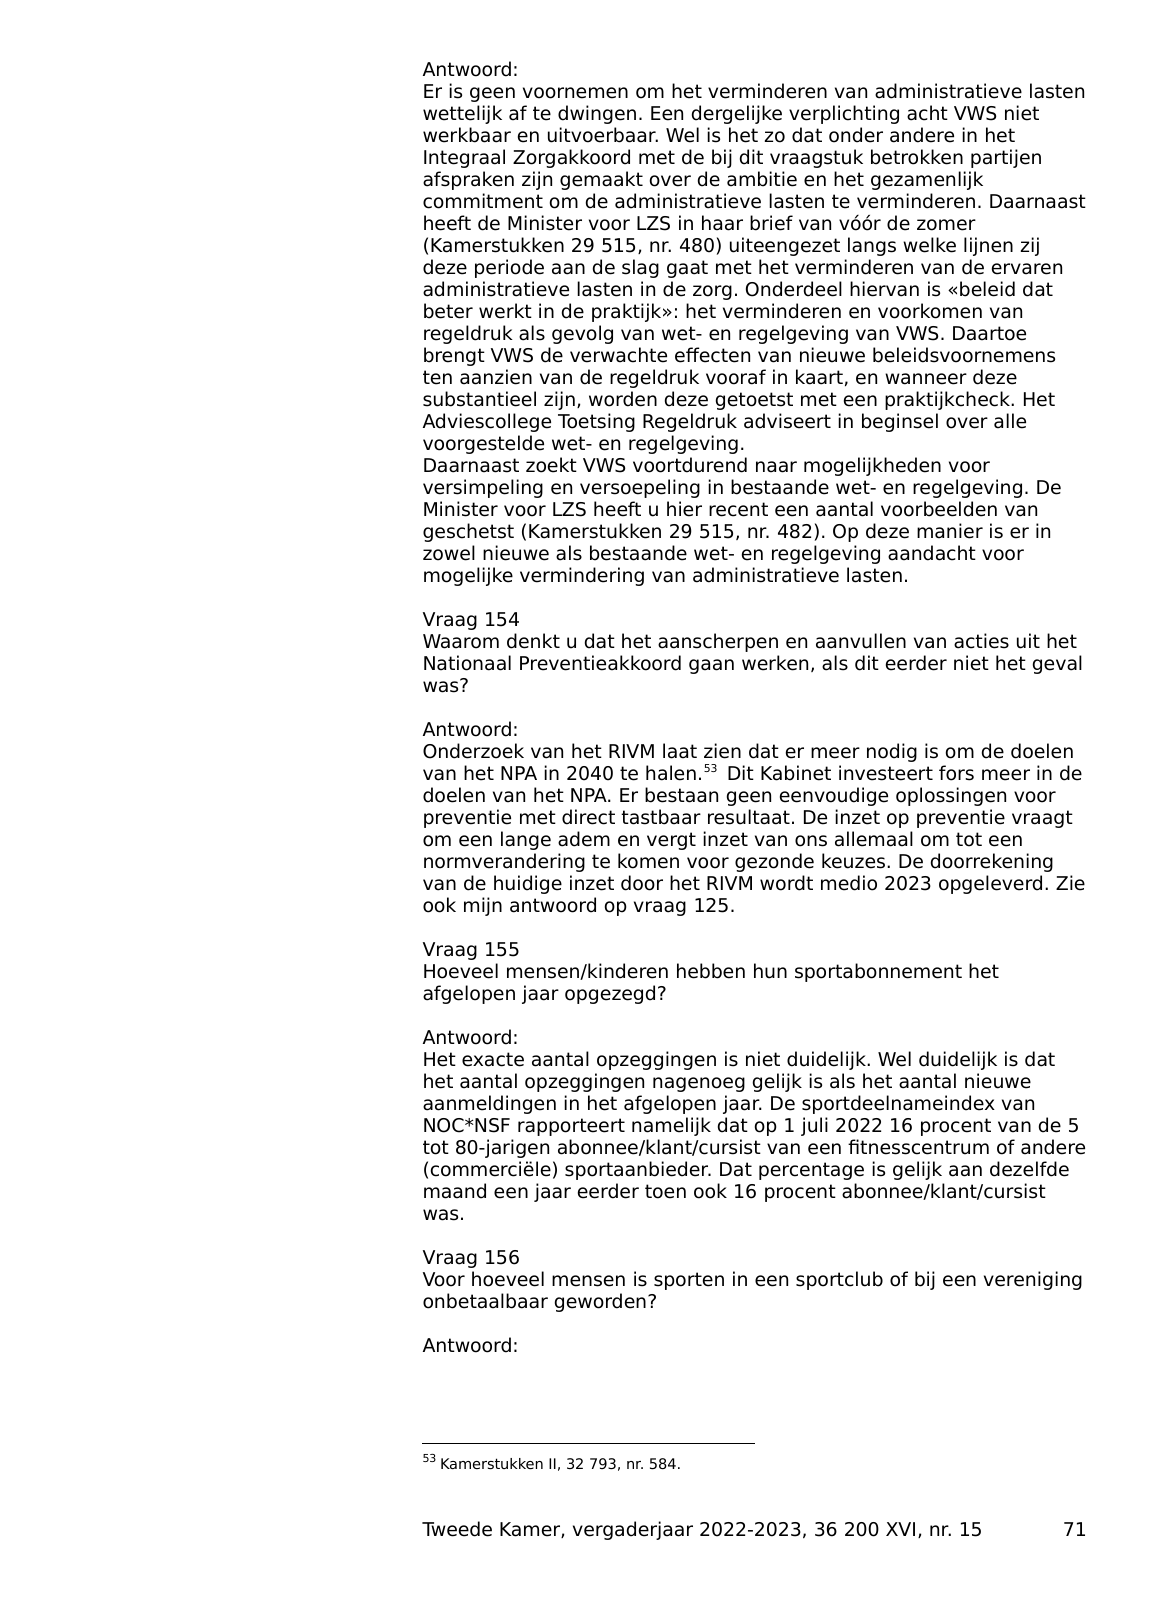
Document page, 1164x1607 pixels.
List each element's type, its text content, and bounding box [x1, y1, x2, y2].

text Daarnaast zoekt VWS voortdurend naar mogelijkheden voor versimpeling en versoepeling in bestaande wet- en regelgeving. De Minister voor LZS heeft u hier recent een aantal voorbeelden van geschetst (Kamerstukken 29 515, nr. 482). Op deze manier is er in zowel nieuwe als bestaande wet- en regelgeving aandacht voor mogelijke vermindering van administratieve lasten. [422, 455, 1087, 587]
text Onderzoek van het RIVM laat zien dat er meer nodig is om de doelen van het NPA in 2040 te halen. Dit Kabinet investeert fors meer in de doelen van het NPA. Er bestaan geen eenvoudige oplossingen voor preventie met direct tastbaar resultaat. De inzet op preventie vraagt om een lange adem en vergt inzet van ons allemaal om tot een normverandering te komen voor gezonde keuzes. De doorrekening van de huidige inzet door het RIVM wordt medio 2023 opgeleverd. Zie ook mijn antwoord op vraag 125. [422, 741, 1087, 917]
text Antwoord: [422, 1335, 1087, 1357]
text Antwoord: [422, 59, 1087, 81]
text Het exacte aantal opzeggingen is niet duidelijk. Wel duidelijk is dat het aantal opzeggingen nagenoeg gelijk is als het aantal nieuwe aanmeldingen in het afgelopen jaar. De sportdeelnameindex van NOC*NSF rapporteert namelijk dat op 1 juli 2022 16 procent van de 5 tot 80-jarigen abonnee/klant/cursist van een fitnesscentrum of andere (commerciële) sportaanbieder. Dat percentage is gelijk aan dezelfde maand een jaar eerder toen ook 16 procent abonnee/klant/cursist was. [422, 1049, 1087, 1225]
text Kamerstukken II, 32 793, nr. 584. [422, 1452, 1087, 1474]
text Vraag 155 [422, 939, 1087, 961]
text Waarom denkt u dat het aanscherpen en aanvullen van acties uit het Nationaal Preventieakkoord gaan werken, als dit eerder niet het geval was? [422, 631, 1087, 697]
text Vraag 156 [422, 1247, 1087, 1269]
text Hoeveel mensen/kinderen hebben hun sportabonnement het afgelopen jaar opgezegd? [422, 961, 1087, 1005]
text Antwoord: [422, 1027, 1087, 1049]
text Antwoord: [422, 719, 1087, 741]
text Er is geen voornemen om het verminderen van administratieve lasten wettelijk af te dwingen. Een dergelijke verplichting acht VWS niet werkbaar en uitvoerbaar. Wel is het zo dat onder andere in het Integraal Zorgakkoord met de bij dit vraagstuk betrokken partijen afspraken zijn gemaakt over de ambitie en het gezamenlijk commitment om de administratieve lasten te verminderen. Daarnaast heeft de Minister voor LZS in haar brief van vóór de zomer (Kamerstukken 29 515, nr. 480) uiteengezet langs welke lijnen zij deze periode aan de slag gaat met het verminderen van de ervaren administratieve lasten in de zorg. Onderdeel hiervan is «beleid dat beter werkt in de praktijk»: het verminderen en voorkomen van regeldruk als gevolg van wet- en regelgeving van VWS. Daartoe brengt VWS de verwachte effecten van nieuwe beleidsvoornemens ten aanzien van de regeldruk vooraf in kaart, en wanneer deze substantieel zijn, worden deze getoetst met een praktijkcheck. Het Adviescollege Toetsing Regeldruk adviseert in beginsel over alle voorgestelde wet- en regelgeving. [422, 81, 1087, 455]
text Voor hoeveel mensen is sporten in een sportclub of bij een vereniging onbetaalbaar geworden? [422, 1269, 1087, 1313]
text Vraag 154 [422, 609, 1087, 631]
